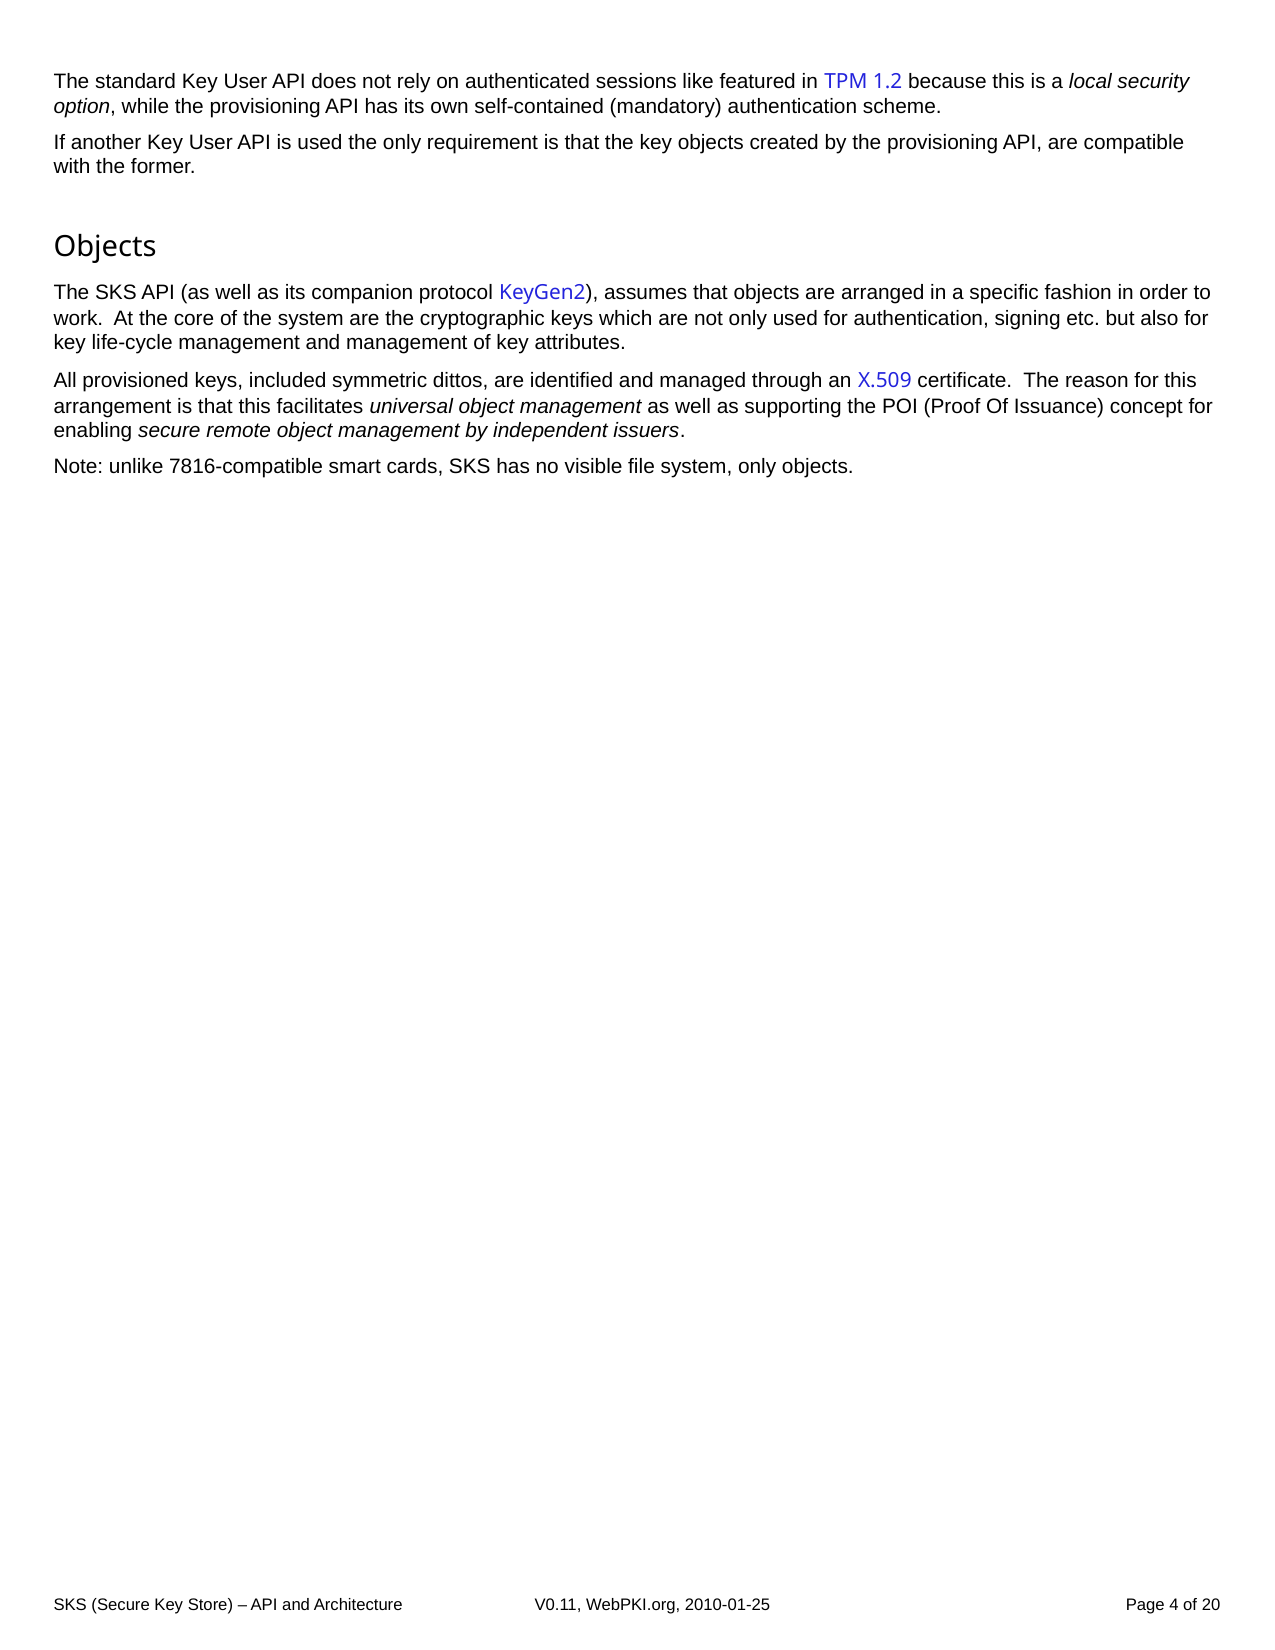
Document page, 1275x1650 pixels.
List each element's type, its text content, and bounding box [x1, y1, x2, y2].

text If another Key User API is used the only requirement is that the key objects created by the provisioning API, are compatible with the former. [53, 130, 1221, 178]
text Note: unlike 7816-compatible smart cards, SKS has no visible file system, only objects. [53, 454, 1221, 478]
subtitle Objects [53, 225, 1221, 265]
text The standard Key User API does not rely on authenticated sessions like featured in TPM 1.2 because this is a local security option, while the provisioning API has its own self-contained (mandatory) authentication scheme. [53, 66, 1221, 118]
text All provisioned keys, included symmetric dittos, are identified and managed through an X.509 certificate. The reason for this arrangement is that this facilitates universal object management as well as supporting the POI (Proof Of Issuance) concept for enabling secure remote object management by independent issuers. [53, 366, 1221, 442]
text The SKS API (as well as its companion protocol KeyGen2), assumes that objects are arranged in a specific fashion in order to work. At the core of the system are the cryptographic keys which are not only used for authentication, signing etc. but also for key life-cycle management and management of key attributes. [53, 277, 1221, 354]
